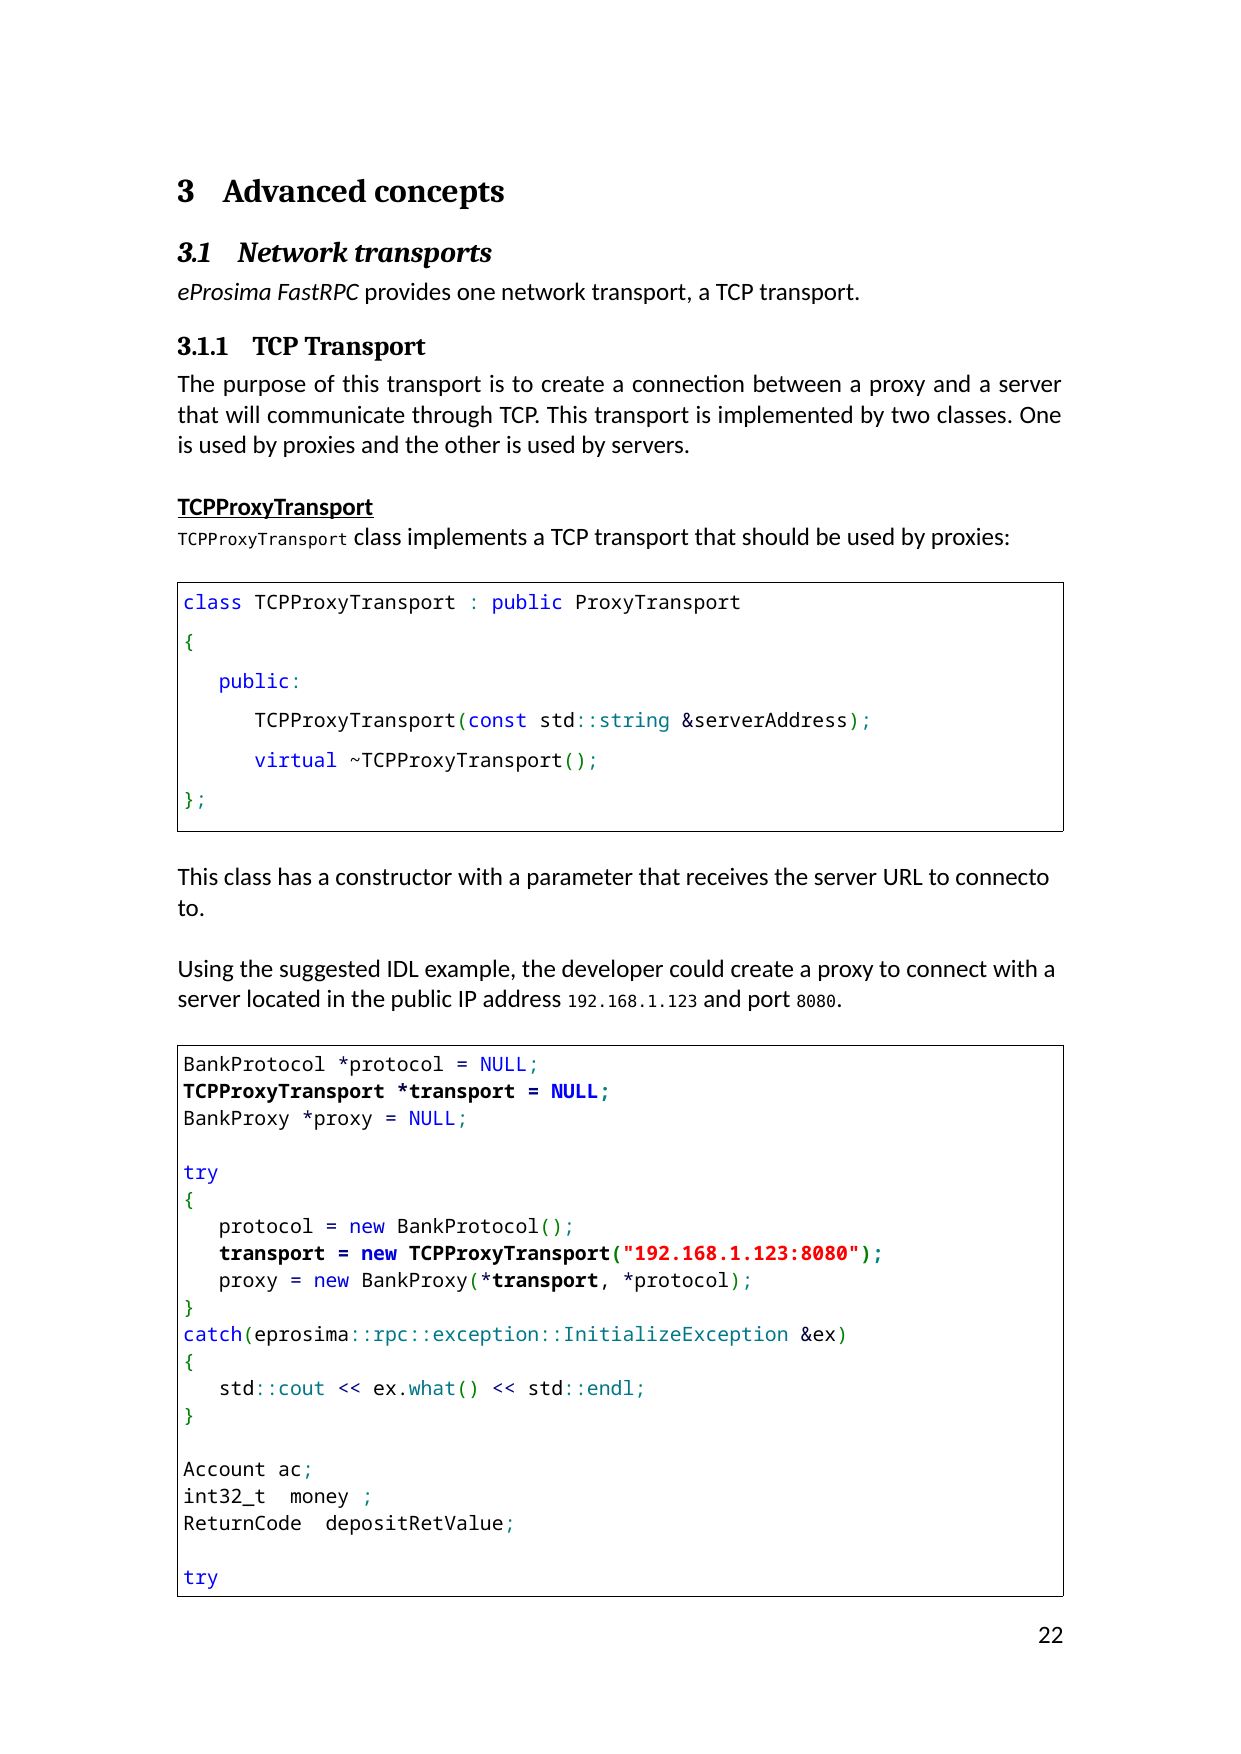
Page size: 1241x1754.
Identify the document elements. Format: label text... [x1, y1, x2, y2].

text eProsima FastRPC provides one network transport, a TCP transport. [177, 276, 1063, 306]
text Using the suggested IDL example, the developer could create a proxy to connect with a server located in the public IP address 192.168.1.123 and port 8080. [177, 953, 1063, 1014]
text TCPProxyTransport class implements a TCP transport that should be used by proxies: [177, 521, 1063, 552]
text The purpose of this transport is to create a connection between a proxy and a server that will communicate through TCP. This transport is implemented by two classes. One is used by proxies and the other is used by servers. [177, 369, 1063, 460]
subtitle TCP Transport [177, 331, 1063, 362]
text TCPProxyTransport [177, 491, 1063, 521]
subtitle Network transports [177, 236, 1063, 269]
text This class has a constructor with a parameter that receives the server URL to connecto to. [177, 861, 1063, 922]
subtitle Advanced concepts [177, 173, 1063, 211]
table_header class TCPProxyTransport : public ProxyTransport { public: TCPProxyTransport(const std::string &serverAddress); virtual ~TCPProxyTransport(); }; [178, 583, 1063, 831]
table_header BankProtocol *protocol = NULL; TCPProxyTransport *transport = NULL; BankProxy *proxy = NULL; try { protocol = new BankProtocol(); transport = new TCPProxyTransport("192.168.1.123:8080"); proxy = new BankProxy(*transport, *protocol); } catch(eprosima::rpc::exception::InitializeException &ex) { std::cout << ex.what() << std::endl; } Account ac; int32_t money ; ReturnCode depositRetValue; try [178, 1046, 1063, 1596]
